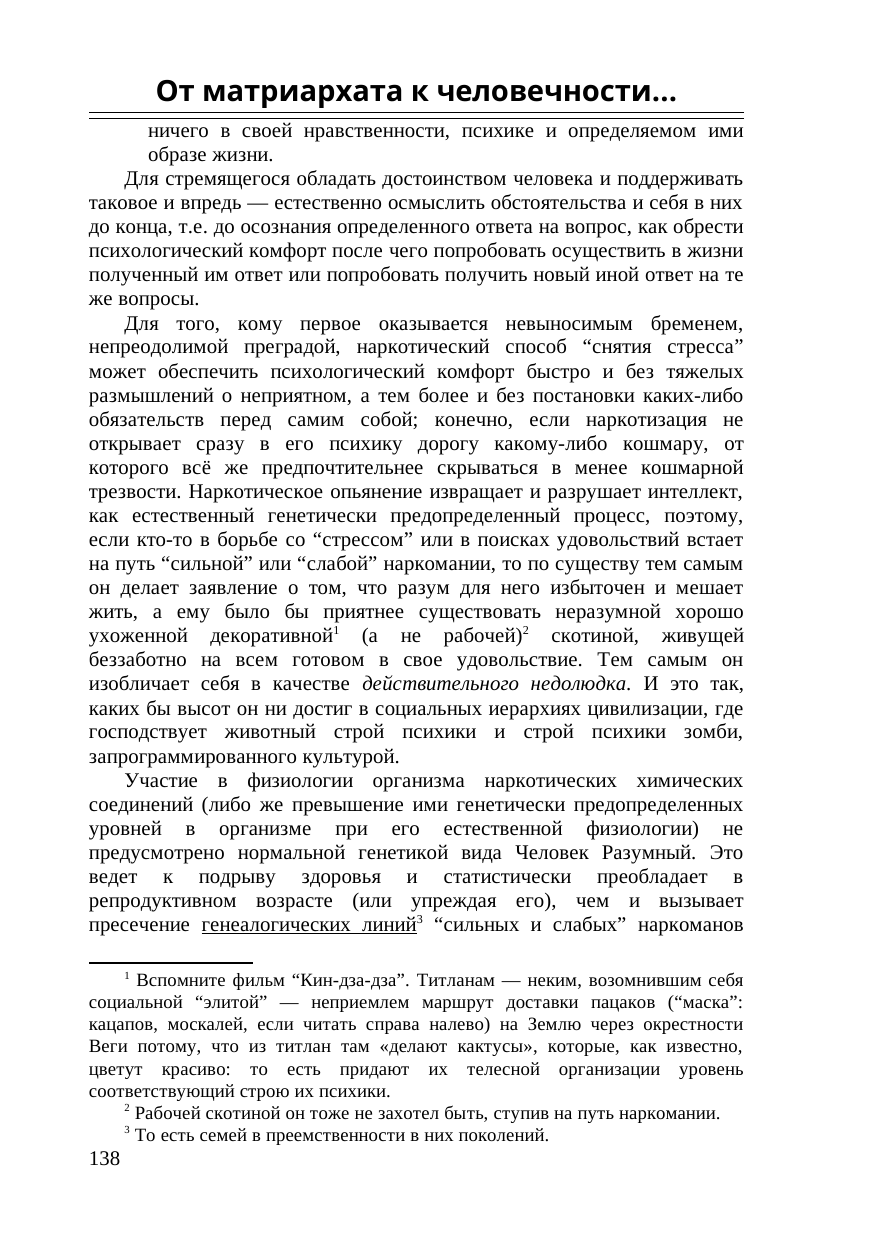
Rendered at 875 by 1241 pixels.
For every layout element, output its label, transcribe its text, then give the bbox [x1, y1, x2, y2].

text Для того, кому первое оказывается невыносимым бременем, непреодолимой преградой, наркотический способ “снятия стресса” может обеспечить психологический комфорт быстро и без тяжелых размышлений о неприятном, а тем более и без постановки каких-либо обязательств перед самим собой; конечно, если наркотизация не открывает сразу в его психику дорогу какому-либо кошмару, от которого всё же предпочтительнее скрываться в менее кошмарной трезвости. Наркотическое опьянение извращает и разрушает интеллект, как естественный генетически предопределенный процесс, поэтому, если кто-то в борьбе со “стрессом” или в поисках удовольствий встает на путь “сильной” или “слабой” наркомании, то по существу тем самым он делает заявление о том, что разум для него избыточен и мешает жить, а ему было бы приятнее существовать неразумной хорошо ухоженной декоративной (а не рабочей) скотиной, живущей беззаботно на всем готовом в свое удовольствие. Тем самым он изобличает себя в качестве действительного недолюдка. И это так, каких бы высот он ни достиг в социальных иерархиях цивилизации, где господствует животный строй психики и строй психики зомби, запрограммированного культурой. [89, 310, 744, 767]
text То есть семей в преемственности в них поколений. [89, 1123, 744, 1145]
text Вспомните фильм “Кин-дза-дза”. Титланам — неким, возомнившим себя социальной “элитой” — неприемлем маршрут доставки пацаков (“маска”: кацапов, москалей, если читать справа налево) на Землю через окрестности Веги потому, что из титлан там «делают кактусы», которые, как известно, цветут красиво: то есть придают их телесной организации уровень соответствующий строю их психики. [89, 969, 744, 1101]
text Участие в физиологии организма наркотических химических соединений (либо же превышение ими генетически предопределенных уровней в организме при его естественной физиологии) не предусмотрено нормальной генетикой вида Человек Разумный. Это ведет к подрыву здоровья и статистически преобладает в репродуктивном возрасте (или упреждая его), чем и вызывает пресечение генеалогических линий “сильных и слабых” наркоманов [89, 767, 744, 936]
text Для стремящегося обладать достоинством человека и поддерживать таковое и впредь — естественно осмыслить обстоятельства и себя в них до конца, т.е. до осознания определенного ответа на вопрос, как обрести психологический комфорт после чего попробовать осуществить в жизни полученный им ответ или попробовать получить новый иной ответ на те же вопросы. [89, 166, 744, 310]
text Рабочей скотиной он тоже не захотел быть, ступив на путь наркомании. [89, 1101, 744, 1123]
list ничего в своей нравственности, психике и определяемом ими образе жизни. [118, 119, 744, 166]
